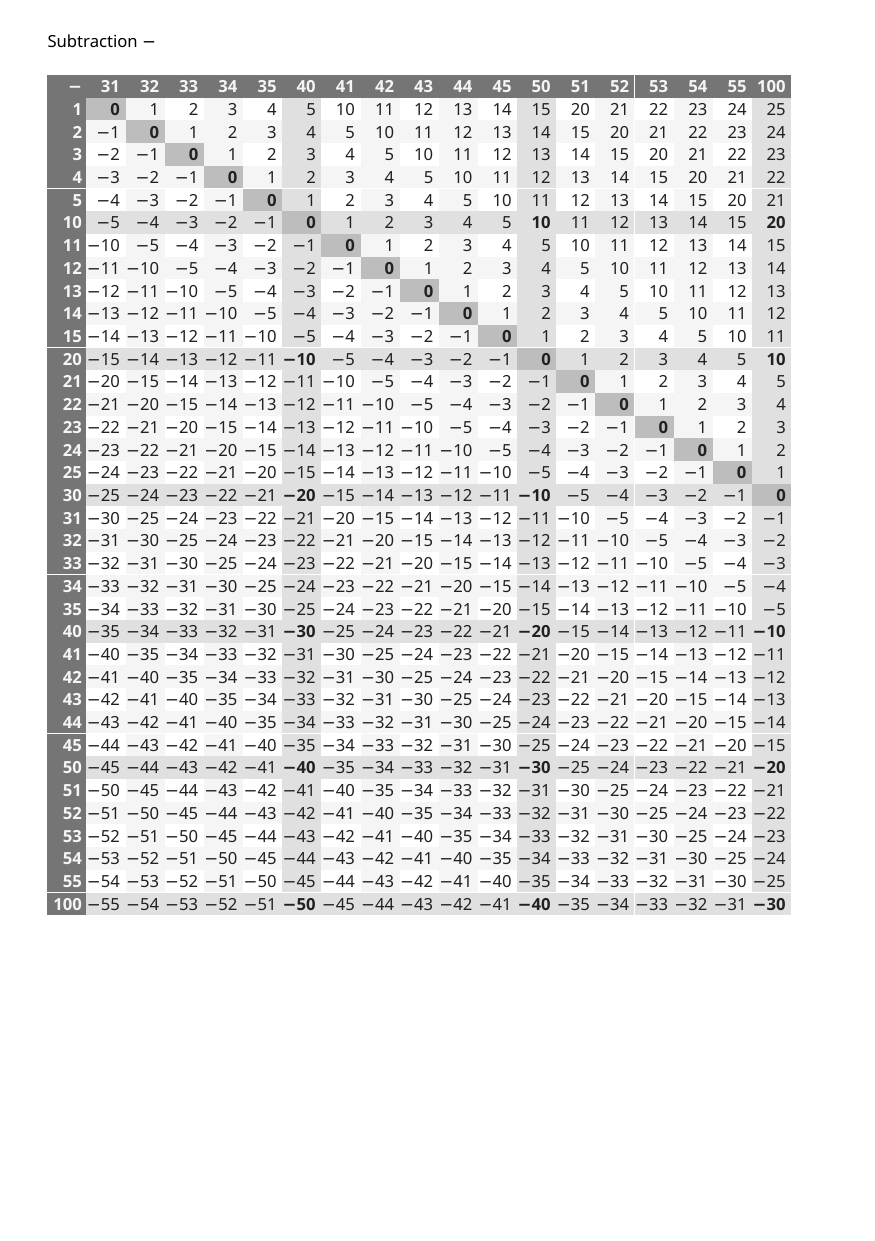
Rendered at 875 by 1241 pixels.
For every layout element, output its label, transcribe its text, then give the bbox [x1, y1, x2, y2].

table_cell −15 [126, 370, 165, 393]
table_cell −11 [243, 348, 282, 370]
table_cell −14 [595, 620, 634, 643]
table_cell 11 [517, 189, 556, 211]
table_cell −5 [282, 325, 321, 347]
table_cell −15 [595, 643, 634, 665]
table_cell −10 [439, 438, 478, 461]
table_cell 40 [47, 620, 86, 643]
table_cell −13 [635, 620, 674, 643]
table_cell −3 [635, 484, 674, 506]
table_cell −13 [439, 506, 478, 529]
table_cell −20 [439, 575, 478, 597]
table_cell 3 [439, 234, 478, 257]
table_cell −32 [243, 643, 282, 665]
table_cell 12 [713, 279, 752, 302]
table_cell 10 [517, 211, 556, 234]
table_cell 3 [400, 211, 439, 234]
table_cell −12 [595, 575, 634, 597]
table_cell −4 [282, 302, 321, 325]
table_cell −22 [86, 416, 126, 438]
table_cell −50 [165, 824, 204, 847]
table_cell −33 [635, 893, 674, 915]
table_cell 10 [674, 302, 713, 325]
table_cell 14 [595, 166, 634, 188]
table_cell −20 [165, 416, 204, 438]
table_cell −45 [321, 893, 361, 915]
table_cell 5 [361, 143, 400, 166]
table_cell −22 [478, 643, 517, 665]
table_cell −20 [321, 506, 361, 529]
table_cell 0 [674, 438, 713, 461]
table_cell 4 [243, 98, 282, 120]
table_cell −20 [752, 756, 791, 779]
table_cell −43 [282, 824, 321, 847]
table_cell −44 [204, 802, 243, 824]
table_cell 13 [439, 98, 478, 120]
table_cell −4 [86, 189, 126, 211]
table_cell −34 [517, 847, 556, 870]
table_cell 52 [47, 802, 86, 824]
table_cell −22 [517, 665, 556, 688]
table_cell −31 [361, 688, 400, 711]
table_cell 11 [478, 166, 517, 188]
table_cell −54 [126, 893, 165, 915]
table_cell 3 [204, 98, 243, 120]
table_cell −34 [126, 620, 165, 643]
table_cell −22 [713, 779, 752, 802]
table_header 41 [321, 75, 361, 98]
table_cell −34 [400, 779, 439, 802]
table_cell −45 [126, 779, 165, 802]
table_cell −34 [86, 597, 126, 620]
table_cell 12 [439, 120, 478, 143]
table_cell −30 [517, 756, 556, 779]
table_cell −31 [674, 870, 713, 892]
table_cell −21 [439, 597, 478, 620]
table_cell 0 [243, 189, 282, 211]
table_cell 2 [361, 211, 400, 234]
table_cell −15 [556, 620, 595, 643]
table_cell 4 [556, 279, 595, 302]
table_cell −31 [321, 665, 361, 688]
table_cell −35 [556, 893, 595, 915]
table_cell −41 [439, 870, 478, 892]
table_cell −20 [517, 620, 556, 643]
table_cell −3 [243, 257, 282, 279]
table_cell −45 [204, 824, 243, 847]
table_cell 11 [556, 211, 595, 234]
table_cell 31 [47, 506, 86, 529]
table_cell 2 [47, 120, 86, 143]
table_cell 1 [47, 98, 86, 120]
table_cell −21 [86, 393, 126, 416]
table_cell −4 [204, 257, 243, 279]
table_cell −4 [556, 461, 595, 484]
table_cell −1 [595, 416, 634, 438]
table_cell −11 [321, 393, 361, 416]
table_cell −40 [282, 756, 321, 779]
table_header 43 [400, 75, 439, 98]
table_cell −24 [478, 688, 517, 711]
table_cell −25 [126, 506, 165, 529]
table_cell −22 [165, 461, 204, 484]
table_header 33 [165, 75, 204, 98]
table_cell 33 [47, 552, 86, 574]
table_cell −32 [595, 847, 634, 870]
table_cell 10 [361, 120, 400, 143]
table_cell −22 [361, 575, 400, 597]
table_cell −11 [517, 506, 556, 529]
table_cell 2 [517, 302, 556, 325]
table_cell −23 [86, 438, 126, 461]
table_cell −21 [361, 552, 400, 574]
table_cell −51 [204, 870, 243, 892]
table_cell −33 [439, 779, 478, 802]
table_cell −1 [361, 279, 400, 302]
table_cell −30 [126, 529, 165, 552]
table_cell −54 [86, 870, 126, 892]
table_cell 5 [713, 348, 752, 370]
table_cell −32 [86, 552, 126, 574]
table_cell −12 [165, 325, 204, 347]
table_cell 14 [713, 234, 752, 257]
table_cell −31 [165, 575, 204, 597]
table_cell −4 [243, 279, 282, 302]
table_cell −13 [282, 416, 321, 438]
table_cell 45 [47, 734, 86, 756]
table_cell −33 [126, 597, 165, 620]
table_cell −11 [595, 552, 634, 574]
table_cell 13 [478, 120, 517, 143]
table_cell −23 [752, 824, 791, 847]
table_cell 14 [752, 257, 791, 279]
table_cell −1 [517, 370, 556, 393]
table_cell −25 [635, 802, 674, 824]
table_cell −4 [165, 234, 204, 257]
table_cell −10 [752, 620, 791, 643]
table_cell −20 [361, 529, 400, 552]
table_cell −13 [674, 643, 713, 665]
table_cell 1 [556, 348, 595, 370]
table_cell 3 [674, 370, 713, 393]
table_cell −42 [126, 711, 165, 733]
table_cell 1 [635, 393, 674, 416]
table_cell −43 [165, 756, 204, 779]
table_cell −25 [361, 643, 400, 665]
table_cell −42 [282, 802, 321, 824]
table_cell −25 [204, 552, 243, 574]
table_cell 2 [595, 348, 634, 370]
table_cell −15 [282, 461, 321, 484]
table_cell 54 [47, 847, 86, 870]
table_cell −1 [321, 257, 361, 279]
table_cell −21 [517, 643, 556, 665]
table_cell −5 [674, 552, 713, 574]
table_cell 13 [752, 279, 791, 302]
table_cell 11 [635, 257, 674, 279]
table_cell 5 [400, 166, 439, 188]
table_cell −25 [556, 756, 595, 779]
table_cell −44 [243, 824, 282, 847]
table_cell −41 [478, 893, 517, 915]
table_cell −33 [400, 756, 439, 779]
table_cell −10 [674, 575, 713, 597]
table_cell −4 [321, 325, 361, 347]
table_cell −12 [204, 348, 243, 370]
table_cell 24 [47, 438, 86, 461]
table_cell 15 [595, 143, 634, 166]
table_cell −15 [204, 416, 243, 438]
table_cell 20 [752, 211, 791, 234]
table_cell −23 [439, 643, 478, 665]
table_cell −31 [713, 893, 752, 915]
table_cell −43 [321, 847, 361, 870]
table_cell −41 [282, 779, 321, 802]
table_cell −23 [595, 734, 634, 756]
table_cell −33 [556, 847, 595, 870]
table_cell −35 [243, 711, 282, 733]
table_cell −3 [165, 211, 204, 234]
table_cell −14 [204, 393, 243, 416]
table_cell −3 [517, 416, 556, 438]
table_cell −30 [674, 847, 713, 870]
table_cell −35 [478, 847, 517, 870]
table_cell 15 [47, 325, 86, 347]
table_cell −32 [361, 711, 400, 733]
table_cell 1 [126, 98, 165, 120]
table_cell 23 [752, 143, 791, 166]
table_cell −41 [126, 688, 165, 711]
table_cell −12 [674, 620, 713, 643]
table_cell −41 [165, 711, 204, 733]
table_cell −35 [439, 824, 478, 847]
table_cell −30 [713, 870, 752, 892]
table_cell −35 [126, 643, 165, 665]
table_cell −32 [165, 597, 204, 620]
table_cell 4 [517, 257, 556, 279]
table_cell −22 [321, 552, 361, 574]
table_cell 15 [635, 166, 674, 188]
table_cell −5 [517, 461, 556, 484]
table_cell 3 [517, 279, 556, 302]
table_cell −41 [400, 847, 439, 870]
table_cell −40 [439, 847, 478, 870]
table_cell −25 [595, 779, 634, 802]
table_cell 25 [752, 98, 791, 120]
table_cell −55 [86, 893, 126, 915]
table_cell −40 [361, 802, 400, 824]
table_cell 14 [47, 302, 86, 325]
table_cell −30 [282, 620, 321, 643]
table_cell −20 [400, 552, 439, 574]
table_cell 14 [674, 211, 713, 234]
table_cell 0 [556, 370, 595, 393]
table_cell −14 [400, 506, 439, 529]
table_header 35 [243, 75, 282, 98]
table_cell 11 [674, 279, 713, 302]
table_cell −13 [321, 438, 361, 461]
table_cell 51 [47, 779, 86, 802]
table_cell 0 [126, 120, 165, 143]
table_cell 24 [713, 98, 752, 120]
table_cell 11 [595, 234, 634, 257]
table_cell −21 [713, 756, 752, 779]
table_cell −20 [713, 734, 752, 756]
table_cell −10 [165, 279, 204, 302]
table_cell −21 [595, 688, 634, 711]
table_cell −24 [439, 665, 478, 688]
table_cell −14 [439, 529, 478, 552]
table_cell −15 [439, 552, 478, 574]
table_cell −21 [165, 438, 204, 461]
table_cell 2 [204, 120, 243, 143]
table_cell −31 [282, 643, 321, 665]
table_cell −10 [282, 348, 321, 370]
table_cell −2 [400, 325, 439, 347]
table_cell −11 [282, 370, 321, 393]
table_cell 0 [595, 393, 634, 416]
table_cell −50 [126, 802, 165, 824]
table_cell −4 [635, 506, 674, 529]
table_cell −35 [282, 734, 321, 756]
table_cell −3 [439, 370, 478, 393]
table_cell −35 [400, 802, 439, 824]
table_cell 10 [635, 279, 674, 302]
table_cell 4 [478, 234, 517, 257]
table_cell −34 [478, 824, 517, 847]
table_cell −23 [204, 506, 243, 529]
table_cell 10 [556, 234, 595, 257]
table_cell −33 [204, 643, 243, 665]
table_cell −3 [752, 552, 791, 574]
table_cell −15 [674, 688, 713, 711]
table_cell −21 [400, 575, 439, 597]
table_cell −41 [321, 802, 361, 824]
table_cell 0 [439, 302, 478, 325]
table_cell 4 [361, 166, 400, 188]
table_cell 4 [595, 302, 634, 325]
table_cell 3 [713, 393, 752, 416]
table_cell 13 [674, 234, 713, 257]
table_cell −2 [86, 143, 126, 166]
table_cell −12 [243, 370, 282, 393]
table_cell 12 [400, 98, 439, 120]
table_cell −31 [86, 529, 126, 552]
table_cell −30 [243, 597, 282, 620]
table_cell −13 [126, 325, 165, 347]
table_cell 23 [674, 98, 713, 120]
table_cell −23 [282, 552, 321, 574]
table_cell −5 [204, 279, 243, 302]
table_cell −10 [361, 393, 400, 416]
table_cell −5 [478, 438, 517, 461]
table_cell 22 [752, 166, 791, 188]
table_cell −40 [204, 711, 243, 733]
table_cell 1 [439, 279, 478, 302]
table_cell −24 [752, 847, 791, 870]
table_cell 21 [713, 166, 752, 188]
table_cell 2 [752, 438, 791, 461]
table_cell −24 [282, 575, 321, 597]
table_cell 25 [47, 461, 86, 484]
table_cell 4 [282, 120, 321, 143]
table_cell −10 [126, 257, 165, 279]
table_cell −21 [752, 779, 791, 802]
table_cell −32 [204, 620, 243, 643]
table_cell 14 [556, 143, 595, 166]
table_cell −25 [478, 711, 517, 733]
table_cell −24 [595, 756, 634, 779]
table_cell −42 [439, 893, 478, 915]
table_cell −20 [86, 370, 126, 393]
table_cell −24 [635, 779, 674, 802]
table_cell −30 [204, 575, 243, 597]
table_cell −33 [478, 802, 517, 824]
table_cell −32 [674, 893, 713, 915]
table_cell −4 [439, 393, 478, 416]
table_cell −12 [635, 597, 674, 620]
table_cell −5 [439, 416, 478, 438]
table_cell 1 [517, 325, 556, 347]
table_cell −4 [713, 552, 752, 574]
table_cell 21 [47, 370, 86, 393]
table_cell 12 [47, 257, 86, 279]
table_cell −34 [243, 688, 282, 711]
table_cell −53 [86, 847, 126, 870]
table_cell −13 [204, 370, 243, 393]
table_cell −20 [595, 665, 634, 688]
table_cell −41 [204, 734, 243, 756]
table_cell 1 [361, 234, 400, 257]
table_cell 0 [86, 98, 126, 120]
table_cell 5 [282, 98, 321, 120]
table_cell 20 [47, 348, 86, 370]
table_cell −5 [556, 484, 595, 506]
table_cell −43 [86, 711, 126, 733]
table_cell −31 [635, 847, 674, 870]
table_cell −4 [517, 438, 556, 461]
table_cell 3 [47, 143, 86, 166]
table_cell −1 [243, 211, 282, 234]
table_cell −5 [243, 302, 282, 325]
table_cell −3 [126, 189, 165, 211]
table_cell −11 [86, 257, 126, 279]
table_cell 15 [517, 98, 556, 120]
table_cell −40 [478, 870, 517, 892]
table_cell −20 [478, 597, 517, 620]
table_cell −14 [165, 370, 204, 393]
table_cell −5 [321, 348, 361, 370]
table_cell 100 [47, 893, 86, 915]
table_cell 42 [47, 665, 86, 688]
table_cell 15 [713, 211, 752, 234]
table_cell −13 [243, 393, 282, 416]
table_cell 12 [752, 302, 791, 325]
table_cell 1 [243, 166, 282, 188]
table_cell −35 [165, 665, 204, 688]
table_cell 10 [47, 211, 86, 234]
table_cell −10 [400, 416, 439, 438]
table_cell 0 [400, 279, 439, 302]
table_cell −2 [635, 461, 674, 484]
table_cell −22 [126, 438, 165, 461]
table_cell 0 [478, 325, 517, 347]
table_cell −35 [204, 688, 243, 711]
table_cell 4 [752, 393, 791, 416]
table_cell 0 [361, 257, 400, 279]
table_cell −2 [674, 484, 713, 506]
table_cell −52 [126, 847, 165, 870]
table_cell 13 [47, 279, 86, 302]
table_cell −34 [282, 711, 321, 733]
table_cell −24 [86, 461, 126, 484]
table_cell −22 [439, 620, 478, 643]
table_cell 20 [674, 166, 713, 188]
table_cell 5 [635, 302, 674, 325]
table_cell −14 [478, 552, 517, 574]
table_cell −32 [282, 665, 321, 688]
table_cell −21 [204, 461, 243, 484]
table_cell −31 [556, 802, 595, 824]
table_cell −5 [86, 211, 126, 234]
table_cell 22 [47, 393, 86, 416]
table_cell −14 [517, 575, 556, 597]
table_cell −30 [321, 643, 361, 665]
table_cell −21 [478, 620, 517, 643]
table_cell −20 [635, 688, 674, 711]
table_cell −32 [400, 734, 439, 756]
table_cell −10 [86, 234, 126, 257]
table_cell −2 [713, 506, 752, 529]
table_cell −1 [400, 302, 439, 325]
table_cell −2 [282, 257, 321, 279]
table_cell −2 [243, 234, 282, 257]
table_cell −20 [126, 393, 165, 416]
table_cell −5 [595, 506, 634, 529]
table_cell −45 [165, 802, 204, 824]
table_cell −22 [752, 802, 791, 824]
table_cell 30 [47, 484, 86, 506]
table_cell −14 [713, 688, 752, 711]
table_cell 5 [674, 325, 713, 347]
table_cell −30 [752, 893, 791, 915]
table_cell 55 [47, 870, 86, 892]
table_cell −25 [86, 484, 126, 506]
table_cell −4 [126, 211, 165, 234]
table_cell −24 [517, 711, 556, 733]
table_cell −12 [556, 552, 595, 574]
table_cell −11 [400, 438, 439, 461]
table_cell −13 [752, 688, 791, 711]
table_cell −50 [243, 870, 282, 892]
table_cell −43 [243, 802, 282, 824]
table_cell −15 [321, 484, 361, 506]
table_cell −12 [321, 416, 361, 438]
table_cell −40 [165, 688, 204, 711]
table_cell −24 [126, 484, 165, 506]
table_cell −13 [86, 302, 126, 325]
table_cell −31 [400, 711, 439, 733]
table_cell −15 [635, 665, 674, 688]
table_cell 10 [478, 189, 517, 211]
table_cell −1 [635, 438, 674, 461]
table_cell −12 [361, 438, 400, 461]
table_cell 4 [400, 189, 439, 211]
table_cell −23 [165, 484, 204, 506]
table_cell −11 [556, 529, 595, 552]
table_cell 12 [635, 234, 674, 257]
table_cell −1 [204, 189, 243, 211]
table_cell −33 [321, 711, 361, 733]
table_cell −22 [243, 506, 282, 529]
table_cell −1 [713, 484, 752, 506]
table_cell 2 [674, 393, 713, 416]
table_cell −35 [321, 756, 361, 779]
table_cell −34 [321, 734, 361, 756]
table_cell −15 [243, 438, 282, 461]
table_cell 0 [204, 166, 243, 188]
table_cell −23 [713, 802, 752, 824]
table_cell 2 [165, 98, 204, 120]
table_header 50 [517, 75, 556, 98]
table_cell 10 [439, 166, 478, 188]
table_cell −21 [635, 711, 674, 733]
table_cell −25 [713, 847, 752, 870]
table_cell −34 [361, 756, 400, 779]
table_cell −13 [165, 348, 204, 370]
table_header 100 [752, 75, 791, 98]
table_cell 2 [400, 234, 439, 257]
table_cell −52 [204, 893, 243, 915]
table_cell −23 [517, 688, 556, 711]
table_cell 1 [165, 120, 204, 143]
table_cell −53 [165, 893, 204, 915]
table_cell −5 [635, 529, 674, 552]
table_cell 41 [47, 643, 86, 665]
table_cell −45 [86, 756, 126, 779]
table_cell −20 [674, 711, 713, 733]
table_cell −34 [165, 643, 204, 665]
table_cell −30 [165, 552, 204, 574]
table_cell −15 [86, 348, 126, 370]
table_cell −13 [713, 665, 752, 688]
table_cell 0 [752, 484, 791, 506]
table_cell −21 [243, 484, 282, 506]
table_cell −51 [165, 847, 204, 870]
table_cell 10 [595, 257, 634, 279]
table_cell −11 [439, 461, 478, 484]
table_cell −14 [361, 484, 400, 506]
table_cell −35 [517, 870, 556, 892]
table_cell −11 [165, 302, 204, 325]
table_cell −30 [86, 506, 126, 529]
table_cell −32 [439, 756, 478, 779]
table_cell 5 [478, 211, 517, 234]
table_cell −10 [478, 461, 517, 484]
table_cell 10 [713, 325, 752, 347]
table_cell 1 [282, 189, 321, 211]
table_cell −4 [595, 484, 634, 506]
table_cell −33 [86, 575, 126, 597]
table_cell −25 [165, 529, 204, 552]
table_cell −3 [86, 166, 126, 188]
table_cell −12 [282, 393, 321, 416]
table_cell 5 [752, 370, 791, 393]
table_cell −40 [86, 643, 126, 665]
table_cell −40 [126, 665, 165, 688]
table_cell 4 [321, 143, 361, 166]
table_cell 12 [674, 257, 713, 279]
table_cell −13 [517, 552, 556, 574]
table_cell −25 [674, 824, 713, 847]
table_cell −30 [439, 711, 478, 733]
table_header 34 [204, 75, 243, 98]
table_cell −25 [517, 734, 556, 756]
table_cell 11 [439, 143, 478, 166]
table_cell −3 [204, 234, 243, 257]
table_cell 20 [713, 189, 752, 211]
table_cell 20 [635, 143, 674, 166]
table_cell −12 [439, 484, 478, 506]
table_cell 20 [556, 98, 595, 120]
table_cell −22 [400, 597, 439, 620]
table_cell −23 [126, 461, 165, 484]
table_cell −5 [126, 234, 165, 257]
table_cell −22 [674, 756, 713, 779]
table_cell −43 [361, 870, 400, 892]
table_cell −11 [713, 620, 752, 643]
table_cell −33 [361, 734, 400, 756]
table_cell 2 [439, 257, 478, 279]
table_cell 22 [635, 98, 674, 120]
table_cell −40 [400, 824, 439, 847]
table_cell −3 [595, 461, 634, 484]
table_cell −12 [752, 665, 791, 688]
table_cell −34 [204, 665, 243, 688]
table_cell −42 [361, 847, 400, 870]
table_cell 22 [713, 143, 752, 166]
table_cell 15 [556, 120, 595, 143]
table_header 40 [282, 75, 321, 98]
table_cell −44 [126, 756, 165, 779]
table_cell −10 [517, 484, 556, 506]
table_cell −15 [400, 529, 439, 552]
table_cell −24 [204, 529, 243, 552]
table_cell 21 [635, 120, 674, 143]
table_cell −1 [752, 506, 791, 529]
table_cell −44 [282, 847, 321, 870]
table_cell −11 [204, 325, 243, 347]
table_header − [47, 75, 86, 98]
table_cell −25 [400, 665, 439, 688]
table_cell −4 [674, 529, 713, 552]
table_cell −23 [361, 597, 400, 620]
table_cell −33 [517, 824, 556, 847]
table_cell −14 [86, 325, 126, 347]
table_cell −23 [635, 756, 674, 779]
table_cell 1 [674, 416, 713, 438]
table_cell −51 [243, 893, 282, 915]
table_cell −41 [86, 665, 126, 688]
table_cell −25 [752, 870, 791, 892]
table_cell 13 [595, 189, 634, 211]
table_cell −3 [556, 438, 595, 461]
table_cell −42 [86, 688, 126, 711]
table_cell −52 [86, 824, 126, 847]
table_cell 1 [595, 370, 634, 393]
table_cell −13 [400, 484, 439, 506]
table_cell 5 [439, 189, 478, 211]
table_cell 3 [478, 257, 517, 279]
table_cell −32 [635, 870, 674, 892]
table_cell −23 [400, 620, 439, 643]
table_cell −2 [204, 211, 243, 234]
table_cell 13 [713, 257, 752, 279]
table_cell 13 [517, 143, 556, 166]
table_cell 23 [713, 120, 752, 143]
table_cell 43 [47, 688, 86, 711]
table_cell 3 [321, 166, 361, 188]
table_cell 22 [674, 120, 713, 143]
table_cell −23 [478, 665, 517, 688]
table_cell −10 [243, 325, 282, 347]
table_cell 2 [713, 416, 752, 438]
table_cell −31 [126, 552, 165, 574]
table_cell −22 [556, 688, 595, 711]
table_cell −24 [361, 620, 400, 643]
table_cell 1 [400, 257, 439, 279]
table_header 54 [674, 75, 713, 98]
table_cell −13 [556, 575, 595, 597]
table_cell −31 [595, 824, 634, 847]
table_cell −2 [556, 416, 595, 438]
table_cell −2 [439, 348, 478, 370]
table_cell 1 [204, 143, 243, 166]
table_cell 0 [713, 461, 752, 484]
table_cell −34 [595, 893, 634, 915]
table_cell −25 [321, 620, 361, 643]
table_cell −12 [126, 302, 165, 325]
table_cell −31 [243, 620, 282, 643]
table_cell −33 [595, 870, 634, 892]
table_cell −25 [282, 597, 321, 620]
table_cell 4 [47, 166, 86, 188]
table_cell 11 [752, 325, 791, 347]
table_cell −21 [674, 734, 713, 756]
table_cell 5 [595, 279, 634, 302]
table_cell 2 [556, 325, 595, 347]
table_cell 21 [674, 143, 713, 166]
table_cell −2 [165, 189, 204, 211]
table_cell −24 [321, 597, 361, 620]
table_cell −3 [674, 506, 713, 529]
table_cell 3 [282, 143, 321, 166]
table_cell −12 [86, 279, 126, 302]
table_cell 14 [478, 98, 517, 120]
table_cell −43 [126, 734, 165, 756]
table_cell 12 [595, 211, 634, 234]
table_cell −35 [86, 620, 126, 643]
table_cell −5 [713, 575, 752, 597]
table_cell −51 [86, 802, 126, 824]
table_cell −45 [282, 870, 321, 892]
table_cell −20 [282, 484, 321, 506]
table_cell −31 [204, 597, 243, 620]
table_cell 5 [556, 257, 595, 279]
table_cell −40 [243, 734, 282, 756]
table_cell −32 [126, 575, 165, 597]
table_cell −30 [556, 779, 595, 802]
table_cell 2 [478, 279, 517, 302]
table_cell 10 [752, 348, 791, 370]
table_cell −4 [752, 575, 791, 597]
table_cell −31 [439, 734, 478, 756]
table_cell −23 [243, 529, 282, 552]
table_cell −1 [86, 120, 126, 143]
table_cell −21 [282, 506, 321, 529]
table_header 44 [439, 75, 478, 98]
table_cell 1 [713, 438, 752, 461]
table_cell 3 [595, 325, 634, 347]
subtitle Subtraction − [47, 29, 791, 52]
table_cell −14 [674, 665, 713, 688]
table_cell −13 [361, 461, 400, 484]
table_cell −1 [439, 325, 478, 347]
table_cell −30 [635, 824, 674, 847]
table_cell −2 [478, 370, 517, 393]
table_cell −4 [361, 348, 400, 370]
table_cell −33 [243, 665, 282, 688]
table_cell −20 [243, 461, 282, 484]
table_cell −1 [556, 393, 595, 416]
table_cell −25 [439, 688, 478, 711]
table_cell −43 [204, 779, 243, 802]
table_cell −12 [400, 461, 439, 484]
table_cell −15 [165, 393, 204, 416]
table_cell 20 [595, 120, 634, 143]
table_cell 44 [47, 711, 86, 733]
table_cell −44 [86, 734, 126, 756]
table_cell −22 [282, 529, 321, 552]
table_cell −15 [478, 575, 517, 597]
table_cell −1 [126, 143, 165, 166]
table_cell 5 [47, 189, 86, 211]
table_cell −23 [674, 779, 713, 802]
table_cell −10 [321, 370, 361, 393]
table_cell 0 [635, 416, 674, 438]
table_cell 4 [674, 348, 713, 370]
table_cell 1 [752, 461, 791, 484]
table_cell −32 [321, 688, 361, 711]
table_cell −34 [439, 802, 478, 824]
table_cell 21 [752, 189, 791, 211]
table_cell 12 [478, 143, 517, 166]
table_cell −22 [204, 484, 243, 506]
table_cell −3 [282, 279, 321, 302]
table_cell −20 [204, 438, 243, 461]
table_cell −21 [126, 416, 165, 438]
table_cell −10 [595, 529, 634, 552]
table_cell −14 [243, 416, 282, 438]
table_cell 3 [556, 302, 595, 325]
table_cell −14 [282, 438, 321, 461]
table_cell 53 [47, 824, 86, 847]
table_cell 15 [752, 234, 791, 257]
table_cell 12 [556, 189, 595, 211]
table_cell −13 [478, 529, 517, 552]
table_cell −42 [204, 756, 243, 779]
table_cell −32 [478, 779, 517, 802]
table_cell −10 [635, 552, 674, 574]
table_cell −12 [517, 529, 556, 552]
table_cell −2 [517, 393, 556, 416]
table_cell −5 [752, 597, 791, 620]
table_cell −2 [321, 279, 361, 302]
table_cell −32 [517, 802, 556, 824]
table_cell −50 [282, 893, 321, 915]
table_cell 35 [47, 597, 86, 620]
table_header 55 [713, 75, 752, 98]
table_header 52 [595, 75, 634, 98]
table_cell −44 [165, 779, 204, 802]
table_header 32 [126, 75, 165, 98]
table_cell −41 [361, 824, 400, 847]
table_cell −24 [243, 552, 282, 574]
table_cell −23 [321, 575, 361, 597]
table_cell −33 [282, 688, 321, 711]
table_cell −5 [165, 257, 204, 279]
table_cell −32 [556, 824, 595, 847]
table_header 53 [635, 75, 674, 98]
table_cell −50 [204, 847, 243, 870]
table_cell 0 [517, 348, 556, 370]
table_cell −3 [361, 325, 400, 347]
table_cell −31 [517, 779, 556, 802]
table_cell 34 [47, 575, 86, 597]
table_cell −11 [478, 484, 517, 506]
table_cell −43 [400, 893, 439, 915]
table_cell −2 [752, 529, 791, 552]
table_cell −24 [713, 824, 752, 847]
table_cell −11 [674, 597, 713, 620]
table_cell 14 [517, 120, 556, 143]
table_cell 1 [478, 302, 517, 325]
table_cell −42 [165, 734, 204, 756]
table_cell −44 [321, 870, 361, 892]
table_cell −3 [713, 529, 752, 552]
table_cell −10 [556, 506, 595, 529]
table_cell −24 [674, 802, 713, 824]
table_cell 3 [635, 348, 674, 370]
table_cell −52 [165, 870, 204, 892]
table_cell 32 [47, 529, 86, 552]
table_cell −14 [321, 461, 361, 484]
table_cell −25 [243, 575, 282, 597]
table_cell 2 [635, 370, 674, 393]
table_cell −23 [556, 711, 595, 733]
table_cell −53 [126, 870, 165, 892]
table_cell −22 [595, 711, 634, 733]
table_cell 11 [400, 120, 439, 143]
table_cell −14 [635, 643, 674, 665]
table_cell −20 [556, 643, 595, 665]
table_cell −40 [517, 893, 556, 915]
table_cell 0 [321, 234, 361, 257]
table_cell −2 [126, 166, 165, 188]
table_cell 11 [47, 234, 86, 257]
table_cell 24 [752, 120, 791, 143]
table_cell 50 [47, 756, 86, 779]
table_cell −30 [400, 688, 439, 711]
table_cell −10 [204, 302, 243, 325]
table_cell −42 [321, 824, 361, 847]
table_cell 4 [439, 211, 478, 234]
table_cell 2 [282, 166, 321, 188]
table_cell −21 [556, 665, 595, 688]
table_cell −35 [361, 779, 400, 802]
table_cell 4 [713, 370, 752, 393]
table_header 51 [556, 75, 595, 98]
table_cell −30 [595, 802, 634, 824]
table_cell 10 [400, 143, 439, 166]
table_cell 4 [635, 325, 674, 347]
table_cell −5 [400, 393, 439, 416]
table_cell 0 [165, 143, 204, 166]
table_cell −42 [400, 870, 439, 892]
table_cell 5 [517, 234, 556, 257]
table_cell −15 [713, 711, 752, 733]
table_cell −30 [361, 665, 400, 688]
table_cell −1 [478, 348, 517, 370]
table_cell −12 [713, 643, 752, 665]
table_cell −3 [321, 302, 361, 325]
table_cell 14 [635, 189, 674, 211]
table_cell −11 [126, 279, 165, 302]
table_cell −12 [478, 506, 517, 529]
table_cell 5 [321, 120, 361, 143]
table_cell 13 [635, 211, 674, 234]
table_cell −15 [752, 734, 791, 756]
table_cell −51 [126, 824, 165, 847]
table_cell 11 [713, 302, 752, 325]
table_cell −4 [478, 416, 517, 438]
table_cell −1 [282, 234, 321, 257]
table_cell −24 [165, 506, 204, 529]
table_cell −10 [713, 597, 752, 620]
table_cell 13 [556, 166, 595, 188]
table_cell −50 [86, 779, 126, 802]
table_cell −11 [361, 416, 400, 438]
table_cell −24 [400, 643, 439, 665]
table_cell −11 [752, 643, 791, 665]
table_cell −3 [478, 393, 517, 416]
table_cell −14 [126, 348, 165, 370]
table_cell 2 [243, 143, 282, 166]
table_cell −30 [478, 734, 517, 756]
table_cell −1 [165, 166, 204, 188]
table_cell 3 [243, 120, 282, 143]
table_cell −4 [400, 370, 439, 393]
table_cell −21 [321, 529, 361, 552]
table_cell −31 [478, 756, 517, 779]
table_header 45 [478, 75, 517, 98]
table_cell 23 [47, 416, 86, 438]
table_header 31 [86, 75, 126, 98]
table_cell 15 [674, 189, 713, 211]
table_cell 3 [361, 189, 400, 211]
table_cell −3 [400, 348, 439, 370]
table_cell −40 [321, 779, 361, 802]
table_cell −14 [752, 711, 791, 733]
table_cell −44 [361, 893, 400, 915]
table_cell −14 [556, 597, 595, 620]
table_cell 21 [595, 98, 634, 120]
table_cell 10 [321, 98, 361, 120]
table_cell 0 [282, 211, 321, 234]
table_cell 1 [321, 211, 361, 234]
table_cell −13 [595, 597, 634, 620]
table_cell 12 [517, 166, 556, 188]
table_cell −5 [361, 370, 400, 393]
table_cell −33 [165, 620, 204, 643]
table_cell 3 [752, 416, 791, 438]
table_cell −2 [595, 438, 634, 461]
table_cell −45 [243, 847, 282, 870]
table_cell −24 [556, 734, 595, 756]
table_cell −41 [243, 756, 282, 779]
table_cell −22 [635, 734, 674, 756]
table_cell −11 [635, 575, 674, 597]
table_cell −15 [361, 506, 400, 529]
table_cell −15 [517, 597, 556, 620]
table_cell 2 [321, 189, 361, 211]
table_cell −1 [674, 461, 713, 484]
table_header 42 [361, 75, 400, 98]
table_cell −42 [243, 779, 282, 802]
table_cell 11 [361, 98, 400, 120]
table_cell −34 [556, 870, 595, 892]
table_cell −2 [361, 302, 400, 325]
